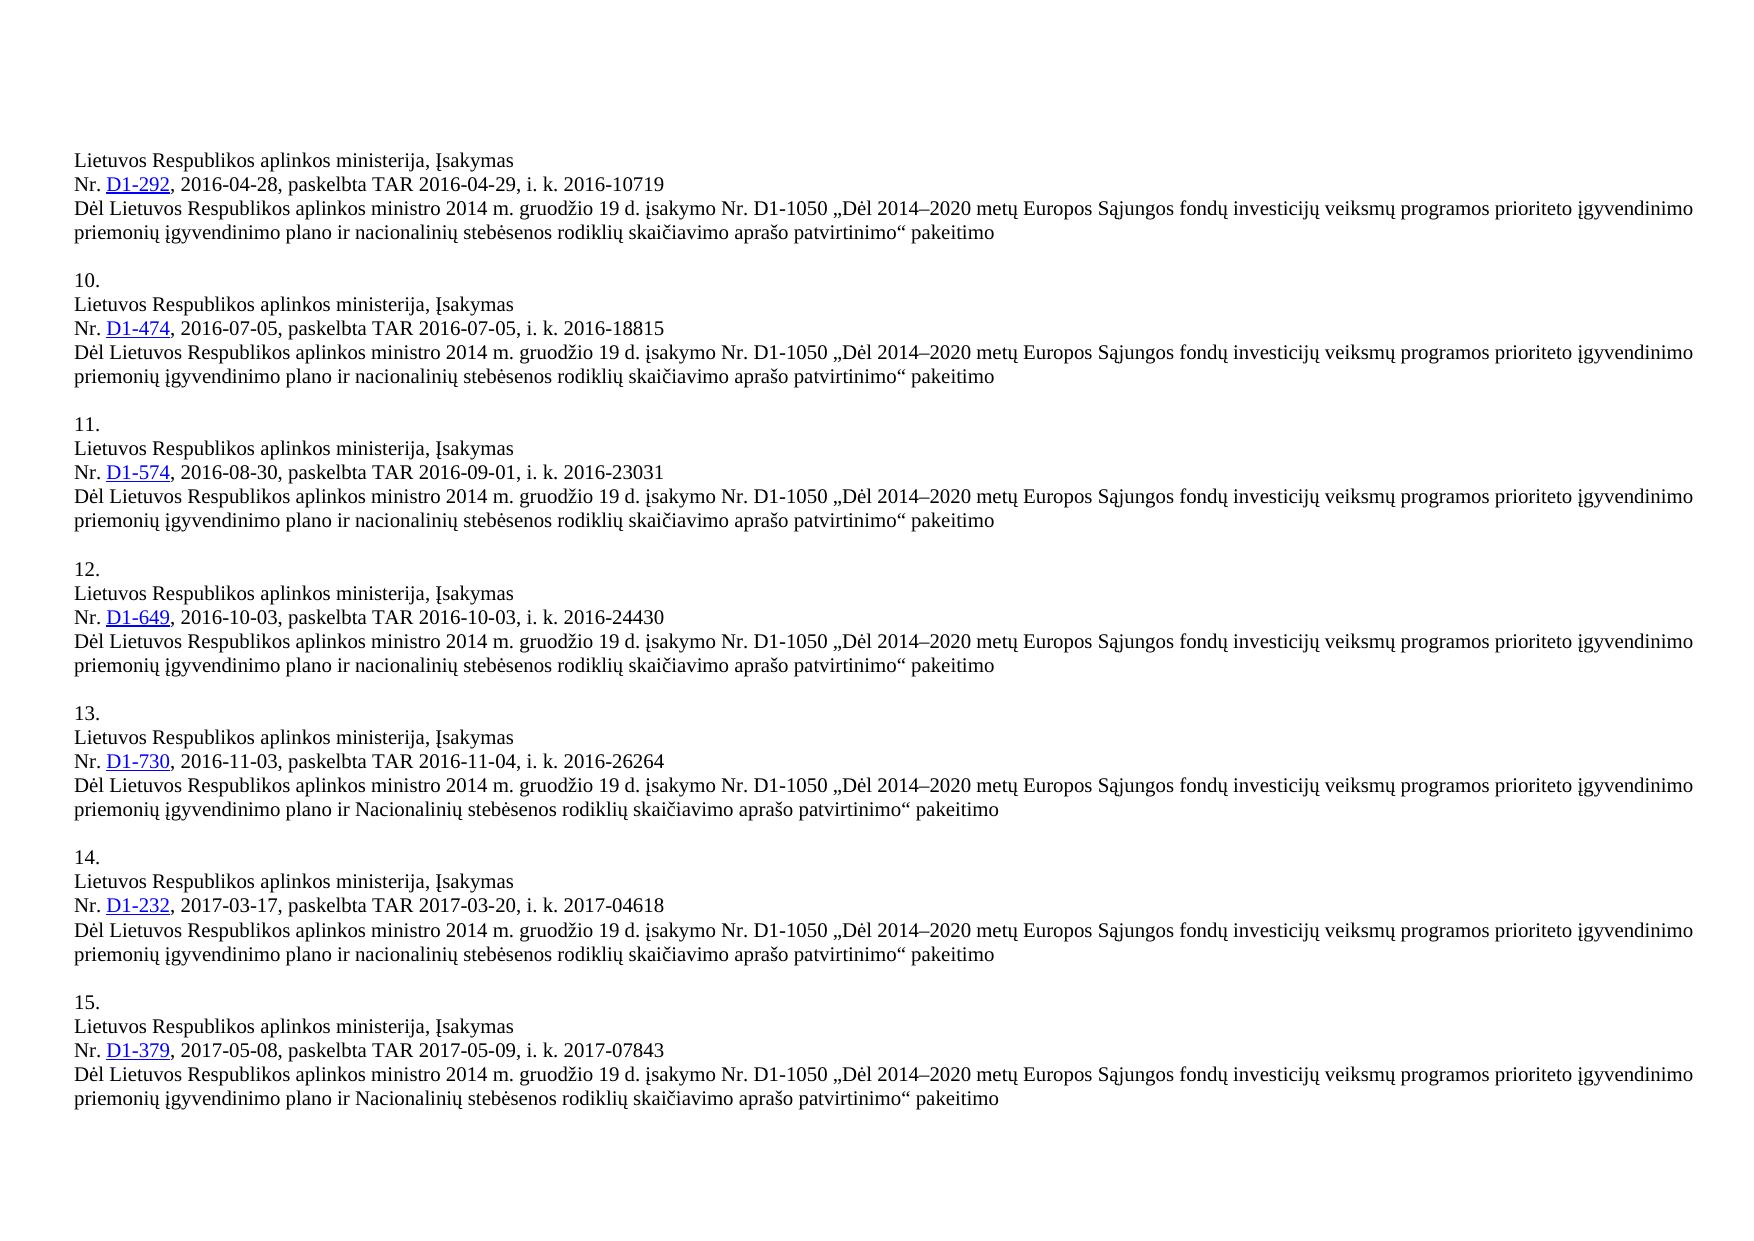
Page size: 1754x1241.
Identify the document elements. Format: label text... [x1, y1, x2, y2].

text Dėl Lietuvos Respublikos aplinkos ministro 2014 m. gruodžio 19 d. įsakymo Nr. D1-1050 „Dėl 2014–2020 metų Europos Sąjungos fondų investicijų veiksmų programos prioriteto įgyvendinimo priemonių įgyvendinimo plano ir Nacionalinių stebėsenos rodiklių skaičiavimo aprašo patvirtinimo“ pakeitimo [74, 773, 1695, 821]
text 15. [74, 990, 1695, 1014]
text Dėl Lietuvos Respublikos aplinkos ministro 2014 m. gruodžio 19 d. įsakymo Nr. D1-1050 „Dėl 2014–2020 metų Europos Sąjungos fondų investicijų veiksmų programos prioriteto įgyvendinimo priemonių įgyvendinimo plano ir nacionalinių stebėsenos rodiklių skaičiavimo aprašo patvirtinimo“ pakeitimo [74, 340, 1695, 388]
text Nr. D1-730, 2016-11-03, paskelbta TAR 2016-11-04, i. k. 2016-26264 [74, 749, 1695, 773]
text Nr. D1-232, 2017-03-17, paskelbta TAR 2017-03-20, i. k. 2017-04618 [74, 893, 1695, 917]
text 11. [74, 412, 1695, 436]
text Lietuvos Respublikos aplinkos ministerija, Įsakymas [74, 1014, 1695, 1038]
text Lietuvos Respublikos aplinkos ministerija, Įsakymas [74, 869, 1695, 893]
text Dėl Lietuvos Respublikos aplinkos ministro 2014 m. gruodžio 19 d. įsakymo Nr. D1-1050 „Dėl 2014–2020 metų Europos Sąjungos fondų investicijų veiksmų programos prioriteto įgyvendinimo priemonių įgyvendinimo plano ir nacionalinių stebėsenos rodiklių skaičiavimo aprašo patvirtinimo“ pakeitimo [74, 917, 1695, 966]
text Lietuvos Respublikos aplinkos ministerija, Įsakymas [74, 725, 1695, 749]
text Dėl Lietuvos Respublikos aplinkos ministro 2014 m. gruodžio 19 d. įsakymo Nr. D1-1050 „Dėl 2014–2020 metų Europos Sąjungos fondų investicijų veiksmų programos prioriteto įgyvendinimo priemonių įgyvendinimo plano ir Nacionalinių stebėsenos rodiklių skaičiavimo aprašo patvirtinimo“ pakeitimo [74, 1062, 1695, 1110]
text Nr. D1-292, 2016-04-28, paskelbta TAR 2016-04-29, i. k. 2016-10719 [74, 172, 1695, 196]
text Nr. D1-574, 2016-08-30, paskelbta TAR 2016-09-01, i. k. 2016-23031 [74, 460, 1695, 484]
text Dėl Lietuvos Respublikos aplinkos ministro 2014 m. gruodžio 19 d. įsakymo Nr. D1-1050 „Dėl 2014–2020 metų Europos Sąjungos fondų investicijų veiksmų programos prioriteto įgyvendinimo priemonių įgyvendinimo plano ir nacionalinių stebėsenos rodiklių skaičiavimo aprašo patvirtinimo“ pakeitimo [74, 196, 1695, 244]
text 12. [74, 557, 1695, 581]
text Lietuvos Respublikos aplinkos ministerija, Įsakymas [74, 147, 1695, 172]
text Lietuvos Respublikos aplinkos ministerija, Įsakymas [74, 436, 1695, 460]
text Nr. D1-474, 2016-07-05, paskelbta TAR 2016-07-05, i. k. 2016-18815 [74, 316, 1695, 340]
text Dėl Lietuvos Respublikos aplinkos ministro 2014 m. gruodžio 19 d. įsakymo Nr. D1-1050 „Dėl 2014–2020 metų Europos Sąjungos fondų investicijų veiksmų programos prioriteto įgyvendinimo priemonių įgyvendinimo plano ir nacionalinių stebėsenos rodiklių skaičiavimo aprašo patvirtinimo“ pakeitimo [74, 629, 1695, 677]
text Dėl Lietuvos Respublikos aplinkos ministro 2014 m. gruodžio 19 d. įsakymo Nr. D1-1050 „Dėl 2014–2020 metų Europos Sąjungos fondų investicijų veiksmų programos prioriteto įgyvendinimo priemonių įgyvendinimo plano ir nacionalinių stebėsenos rodiklių skaičiavimo aprašo patvirtinimo“ pakeitimo [74, 484, 1695, 532]
text 14. [74, 845, 1695, 869]
text Nr. D1-649, 2016-10-03, paskelbta TAR 2016-10-03, i. k. 2016-24430 [74, 605, 1695, 629]
text Lietuvos Respublikos aplinkos ministerija, Įsakymas [74, 581, 1695, 605]
text Lietuvos Respublikos aplinkos ministerija, Įsakymas [74, 292, 1695, 316]
text 13. [74, 701, 1695, 725]
text Nr. D1-379, 2017-05-08, paskelbta TAR 2017-05-09, i. k. 2017-07843 [74, 1038, 1695, 1062]
text 10. [74, 268, 1695, 292]
